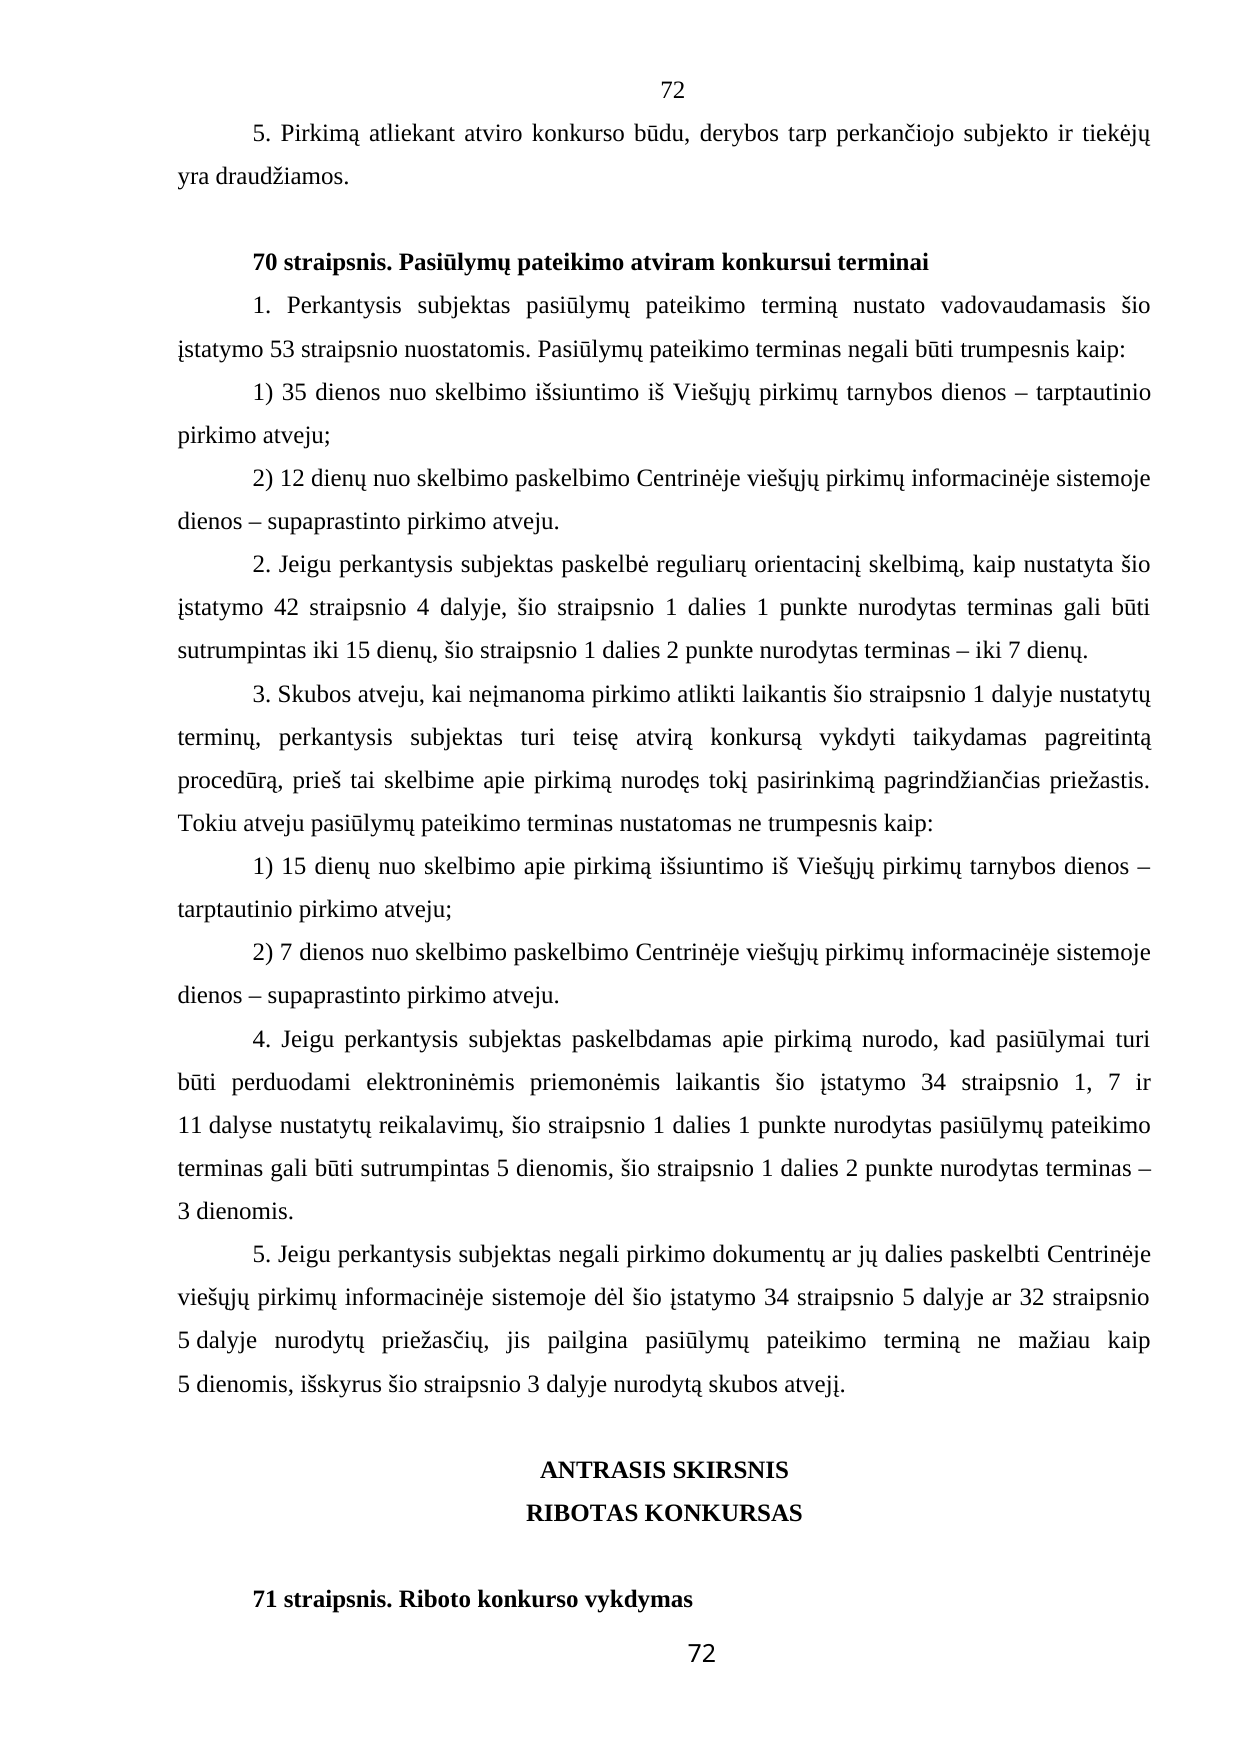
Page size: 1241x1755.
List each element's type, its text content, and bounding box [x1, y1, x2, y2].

text 1) 35 dienos nuo skelbimo išsiuntimo iš Viešųjų pirkimų tarnybos dienos – tarptautinio pirkimo atveju; [177, 377, 1152, 449]
text 4. Jeigu perkantysis subjektas paskelbdamas apie pirkimą nurodo, kad pasiūlymai turi būti perduodami elektroninėmis priemonėmis laikantis šio įstatymo 34 straipsnio 1, 7 ir 11 dalyse nustatytų reikalavimų, šio straipsnio 1 dalies 1 punkte nurodytas pasiūlymų pateikimo terminas gali būti sutrumpintas 5 dienomis, šio straipsnio 1 dalies 2 punkte nurodytas terminas – 3 dienomis. [177, 1024, 1152, 1225]
text 1. Perkantysis subjektas pasiūlymų pateikimo terminą nustato vadovaudamasis šio įstatymo 53 straipsnio nuostatomis. Pasiūlymų pateikimo terminas negali būti trumpesnis kaip: [177, 291, 1152, 362]
text 2) 12 dienų nuo skelbimo paskelbimo Centrinėje viešųjų pirkimų informacinėje sistemoje dienos – supaprastinto pirkimo atveju. [177, 463, 1152, 535]
text ANTRASIS SKIRSNIS [177, 1455, 1152, 1484]
text RIBOTAS KONKURSAS [177, 1498, 1152, 1527]
text 71 straipsnis. Riboto konkurso vykdymas [177, 1584, 1152, 1613]
text 2. Jeigu perkantysis subjektas paskelbė reguliarų orientacinį skelbimą, kaip nustatyta šio įstatymo 42 straipsnio 4 dalyje, šio straipsnio 1 dalies 1 punkte nurodytas terminas gali būti sutrumpintas iki 15 dienų, šio straipsnio 1 dalies 2 punkte nurodytas terminas – iki 7 dienų. [177, 549, 1152, 664]
text 70 straipsnis. Pasiūlymų pateikimo atviram konkursui terminai [177, 247, 1152, 276]
text 1) 15 dienų nuo skelbimo apie pirkimą išsiuntimo iš Viešųjų pirkimų tarnybos dienos – tarptautinio pirkimo atveju; [177, 851, 1152, 923]
text 2) 7 dienos nuo skelbimo paskelbimo Centrinėje viešųjų pirkimų informacinėje sistemoje dienos – supaprastinto pirkimo atveju. [177, 937, 1152, 1009]
text 5. Pirkimą atliekant atviro konkurso būdu, derybos tarp perkančiojo subjekto ir tiekėjų yra draudžiamos. [177, 118, 1152, 190]
text 5. Jeigu perkantysis subjektas negali pirkimo dokumentų ar jų dalies paskelbti Centrinėje viešųjų pirkimų informacinėje sistemoje dėl šio įstatymo 34 straipsnio 5 dalyje ar 32 straipsnio 5 dalyje nurodytų priežasčių, jis pailgina pasiūlymų pateikimo terminą ne mažiau kaip 5 dienomis, išskyrus šio straipsnio 3 dalyje nurodytą skubos atvejį. [177, 1239, 1152, 1397]
text 3. Skubos atveju, kai neįmanoma pirkimo atlikti laikantis šio straipsnio 1 dalyje nustatytų terminų, perkantysis subjektas turi teisę atvirą konkursą vykdyti taikydamas pagreitintą procedūrą, prieš tai skelbime apie pirkimą nurodęs tokį pasirinkimą pagrindžiančias priežastis. Tokiu atveju pasiūlymų pateikimo terminas nustatomas ne trumpesnis kaip: [177, 679, 1152, 837]
